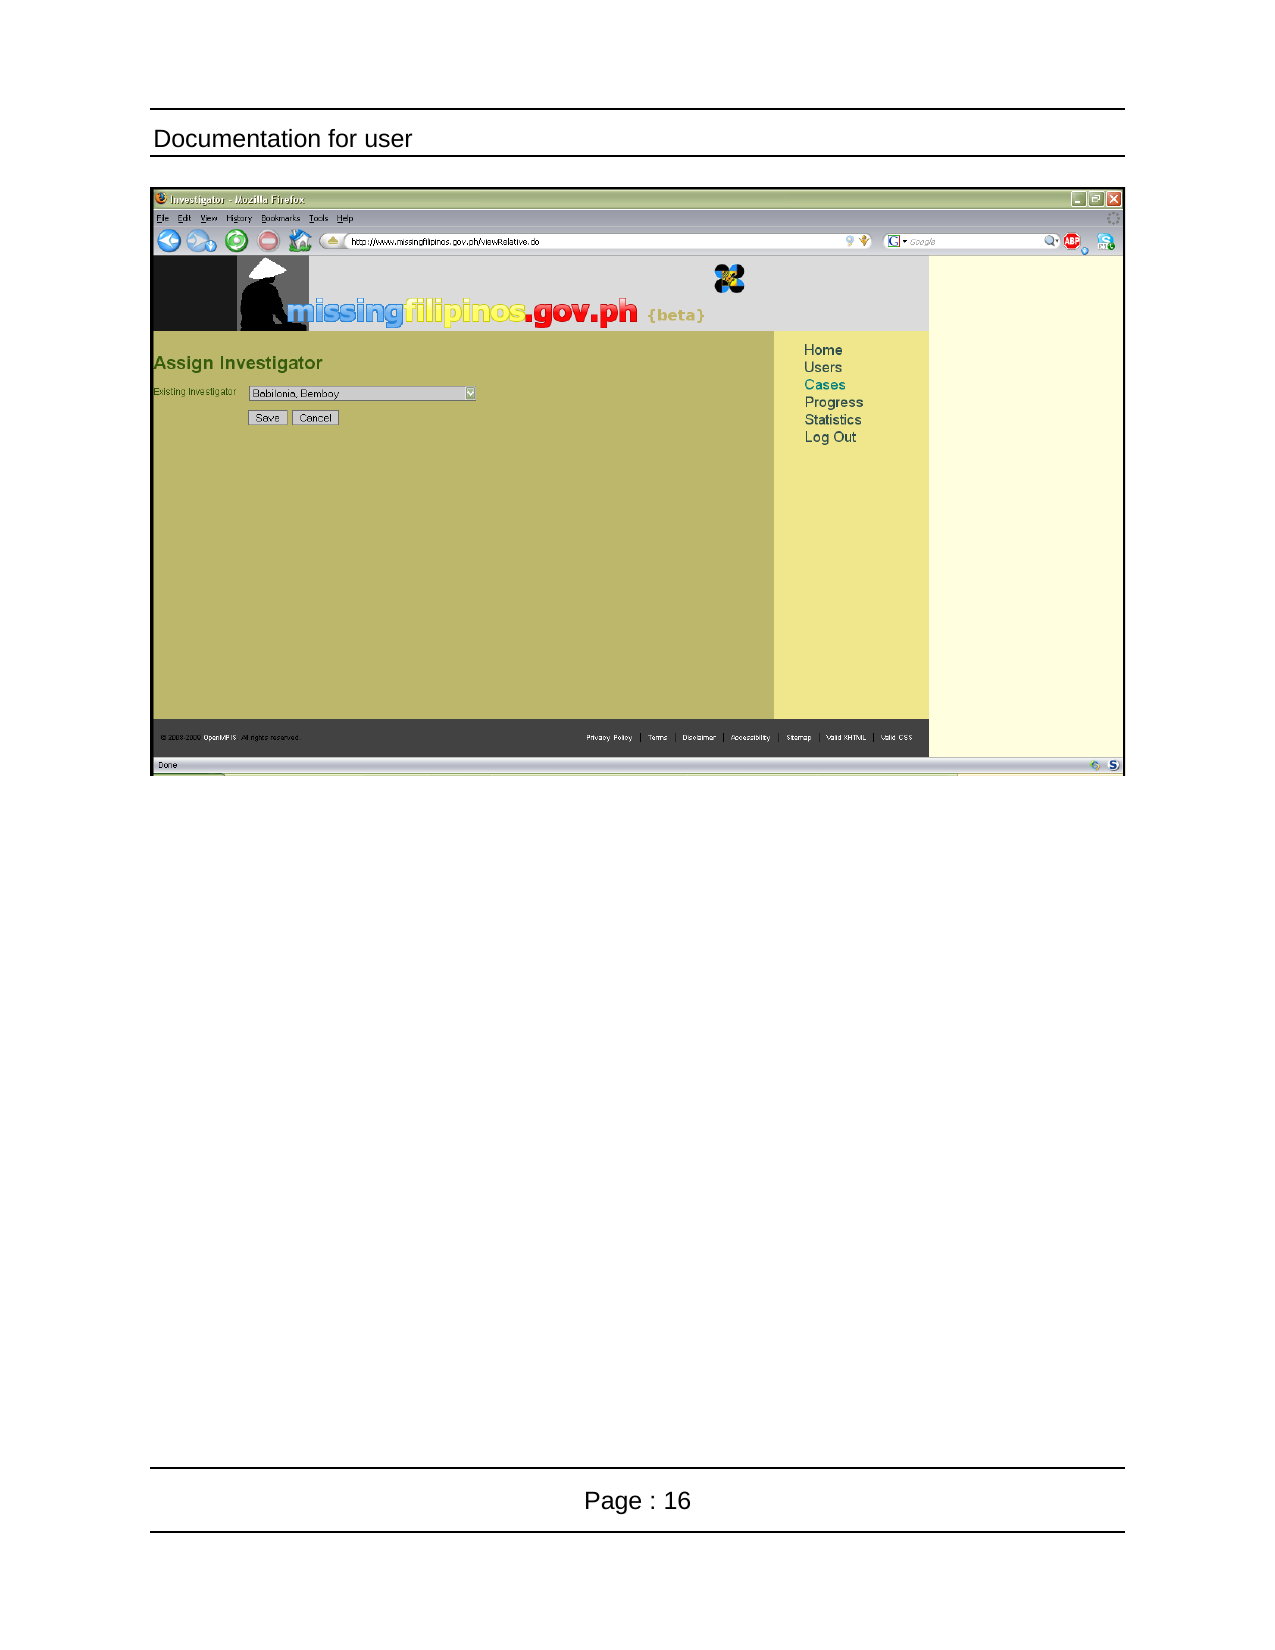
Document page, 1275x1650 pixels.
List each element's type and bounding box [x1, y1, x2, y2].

picture [150, 187, 1125, 776]
